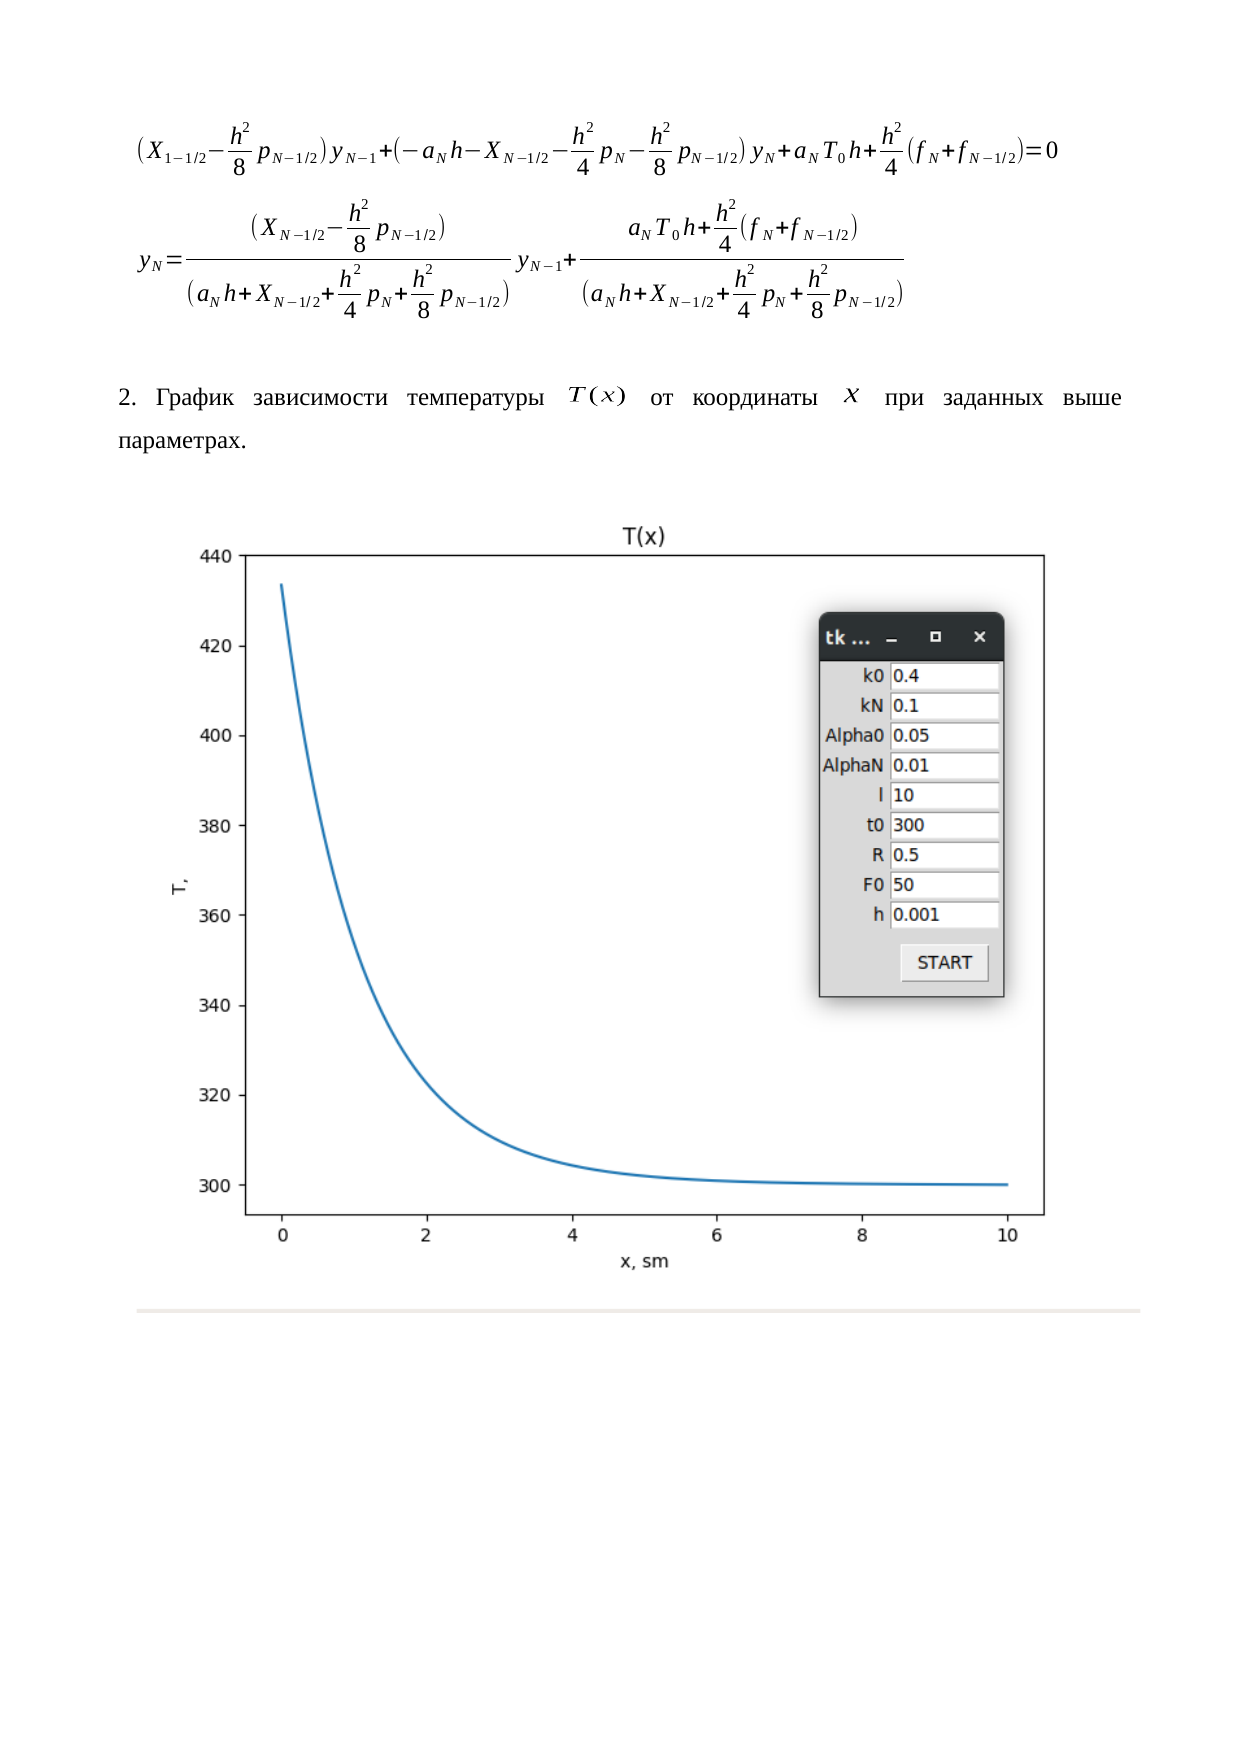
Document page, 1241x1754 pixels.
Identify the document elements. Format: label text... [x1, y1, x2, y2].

picture [136, 468, 1141, 1313]
text 2. График зависимости температуры от координаты при заданных выше параметрах. [118, 381, 1122, 454]
